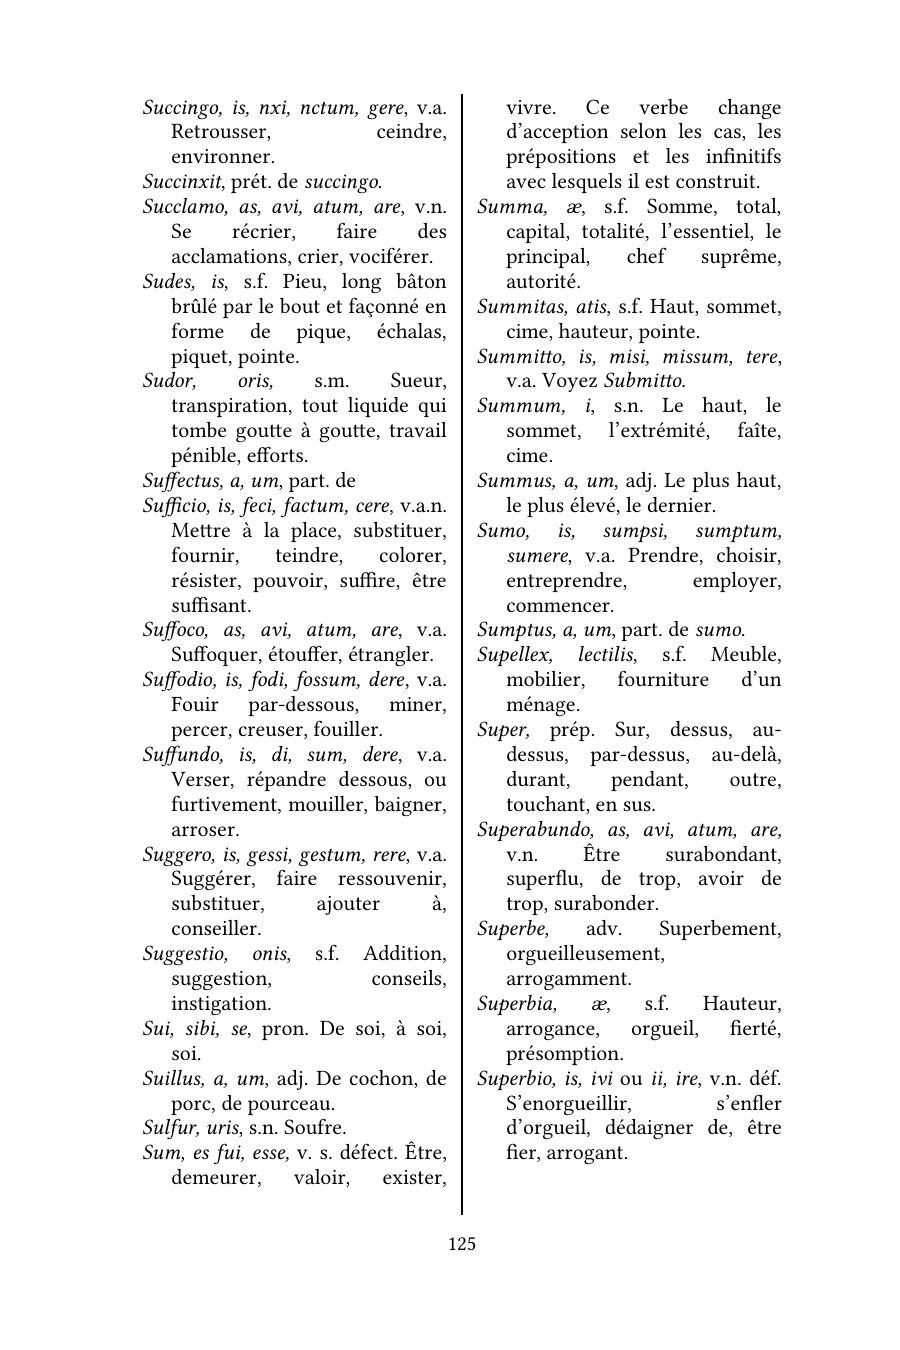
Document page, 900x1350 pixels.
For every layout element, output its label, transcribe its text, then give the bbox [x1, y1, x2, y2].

text Succlamo, as, avi, atum, are, v.n. Se récrier, faire des acclamations, crier, vociférer. [142, 194, 447, 269]
text Superbio, is, ivi ou ii, ire, v.n. déf. S’enorgueillir, s’enfler d’orgueil, dédaigner de, être fier, arrogant. [476, 1065, 782, 1165]
text Superbe, adv. Superbement, orgueilleusement, arrogamment. [476, 916, 782, 991]
text Summitto, is, misi, missum, tere, v.a. Voyez Submitto. [476, 343, 782, 393]
text Suggestio, onis, s.f. Addition, suggestion, conseils, instigation. [142, 941, 447, 1016]
text vivre. Ce verbe change d’acception selon les cas, les prépositions et les infinitifs avec lesquels il est construit. [476, 94, 782, 194]
text Suffodio, is, fodi, fossum, dere, v.a. Fouir par-dessous, miner, percer, creuser, fouiller. [142, 667, 447, 742]
text Summum, i, s.n. Le haut, le sommet, l’extrémité, faîte, cime. [476, 393, 782, 468]
text Suggero, is, gessi, gestum, rere, v.a. Suggérer, faire ressouvenir, substituer, ajouter à, conseiller. [142, 841, 447, 941]
text Superabundo, as, avi, atum, are, v.n. Être surabondant, superflu, de trop, avoir de trop, surabonder. [476, 816, 782, 916]
text Sum, es fui, esse, v. s. défect. Être, demeurer, valoir, exister, [142, 1140, 447, 1190]
text Super, prép. Sur, dessus, au-dessus, par-dessus, au-delà, durant, pendant, outre, touchant, en sus. [476, 717, 782, 816]
text Suffoco, as, avi, atum, are, v.a. Suffoquer, étouffer, étrangler. [142, 617, 447, 667]
text Succingo, is, nxi, nctum, gere, v.a. Retrousser, ceindre, environner. [142, 94, 447, 169]
text Suffectus, a, um, part. de [142, 468, 447, 493]
text Sumo, is, sumpsi, sumptum, sumere, v.a. Prendre, choisir, entreprendre, employer, commencer. [476, 518, 782, 617]
text Sumptus, a, um, part. de sumo. [476, 617, 782, 642]
text Sudor, oris, s.m. Sueur, transpiration, tout liquide qui tombe goutte à goutte, travail pénible, efforts. [142, 368, 447, 468]
text Summus, a, um, adj. Le plus haut, le plus élevé, le dernier. [476, 468, 782, 518]
text Summa, æ, s.f. Somme, total, capital, totalité, l’essentiel, le principal, chef suprême, autorité. [476, 194, 782, 294]
text Sudes, is, s.f. Pieu, long bâton brûlé par le bout et façonné en forme de pique, échalas, piquet, pointe. [142, 269, 447, 368]
text Sufficio, is, feci, factum, cere, v.a.n. Mettre à la place, substituer, fournir, teindre, colorer, résister, pouvoir, suffire, être suffisant. [142, 493, 447, 617]
text Superbia, æ, s.f. Hauteur, arrogance, orgueil, fierté, présomption. [476, 991, 782, 1065]
text Suillus, a, um, adj. De cochon, de porc, de pourceau. [142, 1065, 447, 1115]
text Sui, sibi, se, pron. De soi, à soi, soi. [142, 1016, 447, 1065]
text Suffundo, is, di, sum, dere, v.a. Verser, répandre dessous, ou furtivement, mouiller, baigner, arroser. [142, 742, 447, 841]
text Sulfur, uris, s.n. Soufre. [142, 1115, 447, 1140]
text Supellex, lectilis, s.f. Meuble, mobilier, fourniture d’un ménage. [476, 642, 782, 717]
text Summitas, atis, s.f. Haut, sommet, cime, hauteur, pointe. [476, 294, 782, 343]
text Succinxit, prét. de succingo. [142, 169, 447, 194]
